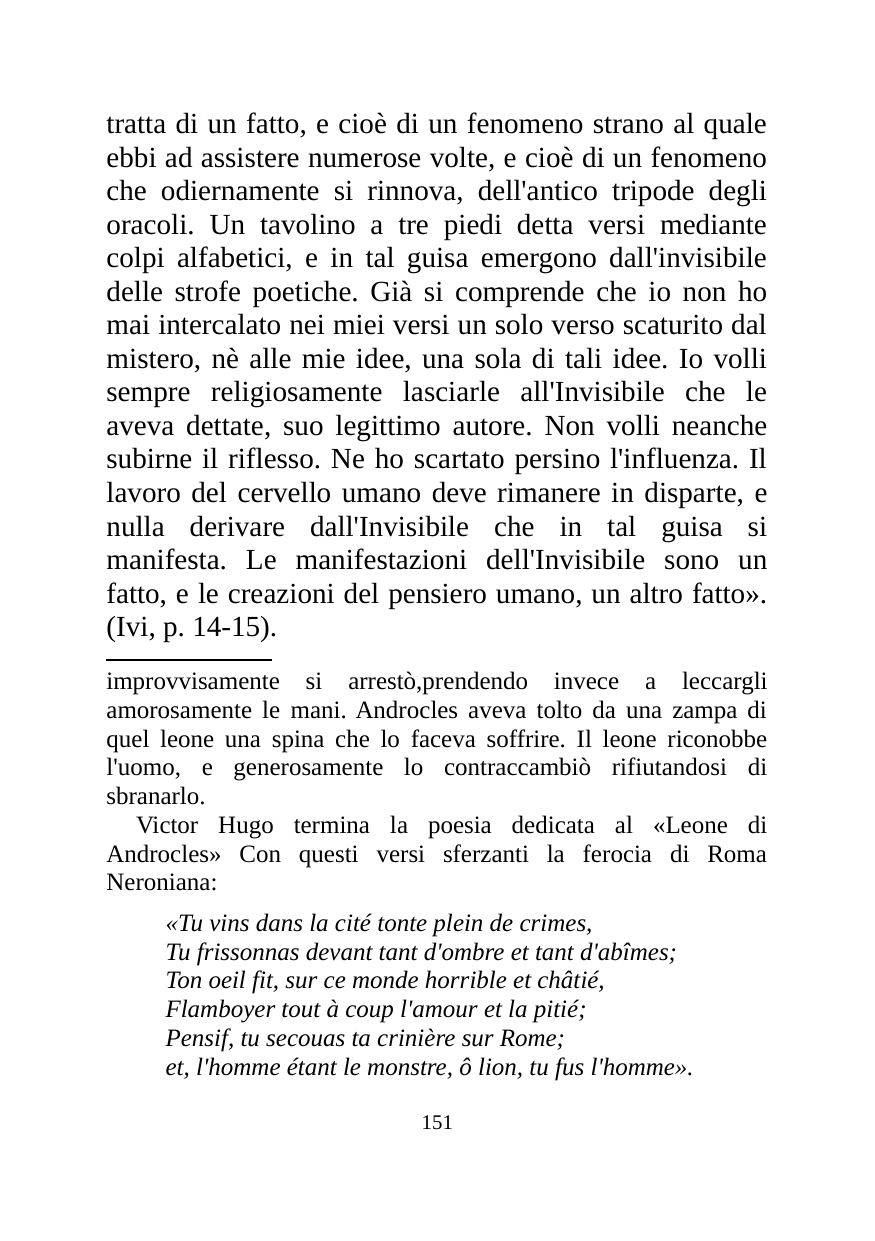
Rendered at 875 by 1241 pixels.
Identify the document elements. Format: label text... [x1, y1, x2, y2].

text improvvisamente si arrestò,prendendo invece a leccargli amorosamente le mani. Androcles aveva tolto da una zampa di quel leone una spina che lo faceva soffrire. Il leone riconobbe l'uomo, e generosamente lo contraccambiò rifiutandosi di sbranarlo. [106, 666, 768, 810]
text tratta di un fatto, e cioè di un fenomeno strano al quale ebbi ad assistere numerose volte, e cioè di un fenomeno che odiernamente si rinnova, dell'antico tripode degli oracoli. Un tavolino a tre piedi detta versi mediante colpi alfabetici, e in tal guisa emergono dall'invisibile delle strofe poetiche. Già si comprende che io non ho mai intercalato nei miei versi un solo verso scaturito dal mistero, nè alle mie idee, una sola di tali idee. Io volli sempre religiosamente lasciarle all'Invisibile che le aveva dettate, suo legittimo autore. Non volli neanche subirne il riflesso. Ne ho scartato persino l'influenza. Il lavoro del cervello umano deve rimanere in disparte, e nulla derivare dall'Invisibile che in tal guisa si manifesta. Le manifestazioni dell'Invisibile sono un fatto, e le creazioni del pensiero umano, un altro fatto». (Ivi, p. 14-15). [106, 106, 768, 643]
text «Tu vins dans la cité tonte plein de crimes, Tu frissonnas devant tant d'ombre et tant d'abîmes; Ton oeil fit, sur ce monde horrible et châtié, Flamboyer tout à coup l'amour et la pitié; Pensif, tu secouas ta crinière sur Rome; et, l'homme étant le monstre, ô lion, tu fus l'homme». [165, 908, 768, 1080]
text Victor Hugo termina la poesia dedicata al «Leone di Androcles» Con questi versi sferzanti la ferocia di Roma Neroniana: [106, 810, 768, 896]
